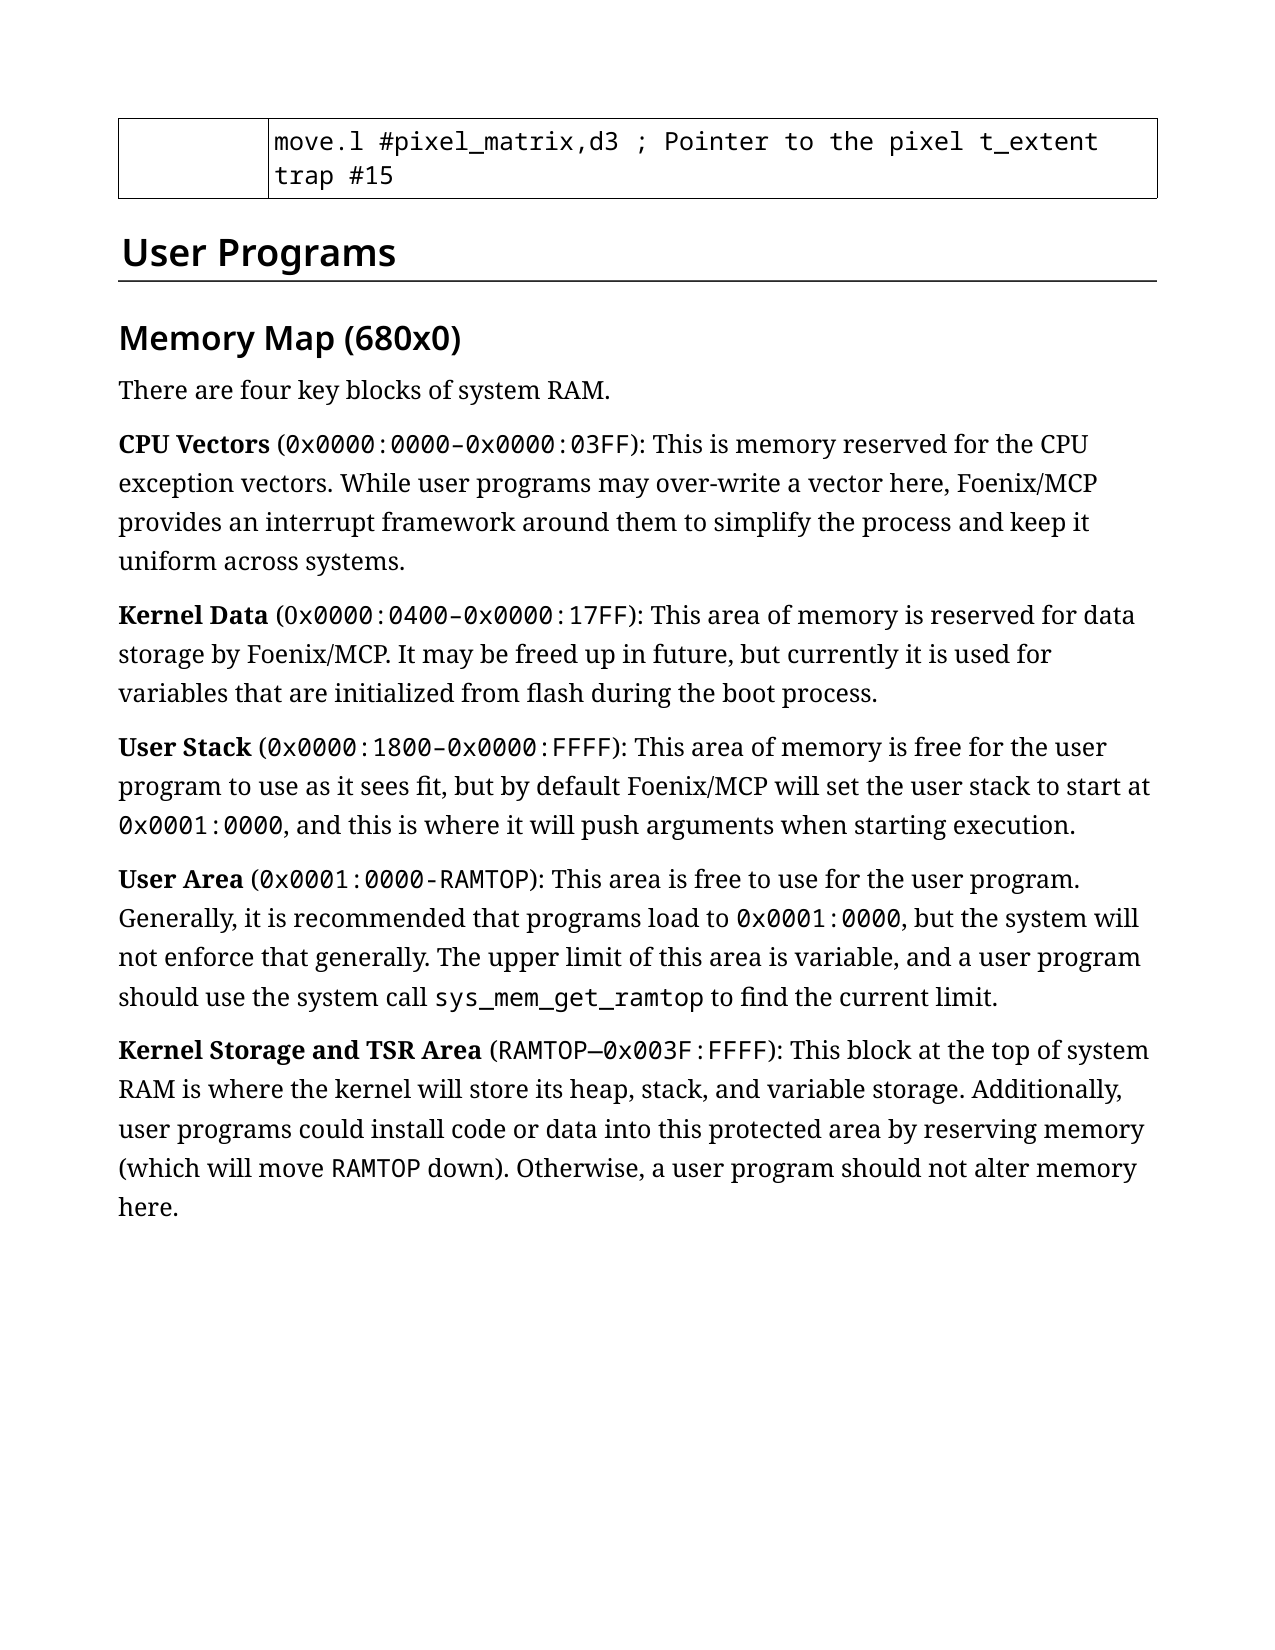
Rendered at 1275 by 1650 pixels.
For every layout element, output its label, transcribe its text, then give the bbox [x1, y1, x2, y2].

table_cell [119, 119, 268, 198]
text Kernel Storage and TSR Area (RAMTOP—0x003F:FFFF): This block at the top of system RAM is where the kernel will store its heap, stack, and variable storage. Additionally, user programs could install code or data into this protected area by reserving memory (which will move RAMTOP down). Otherwise, a user program should not alter memory here. [118, 1033, 1157, 1224]
table_cell move.l #pixel_matrix,d3 ; Pointer to the pixel t_extent trap #15 [269, 119, 1157, 198]
text There are four key blocks of system RAM. [118, 373, 1157, 407]
text User Area (0x0001:0000-RAMTOP): This area is free to use for the user program. Generally, it is recommended that programs load to 0x0001:0000, but the system will not enforce that generally. The upper limit of this area is variable, and a user program should use the system call sys_mem_get_ramtop to find the current limit. [118, 862, 1157, 1013]
text CPU Vectors (0x0000:0000–0x0000:03FF): This is memory reserved for the CPU exception vectors. While user programs may over-write a vector here, Foenix/MCP provides an interrupt framework around them to simplify the process and keep it uniform across systems. [118, 426, 1157, 578]
text Kernel Data (0x0000:0400–0x0000:17FF): This area of memory is reserved for data storage by Foenix/MCP. It may be freed up in future, but currently it is used for variables that are initialized from flash during the boot process. [118, 598, 1157, 710]
subtitle User Programs [118, 223, 1157, 280]
subtitle Memory Map (680x0) [118, 314, 1157, 360]
text User Stack (0x0000:1800–0x0000:FFFF): This area of memory is free for the user program to use as it sees fit, but by default Foenix/MCP will set the user stack to start at 0x0001:0000, and this is where it will push arguments when starting execution. [118, 730, 1157, 842]
